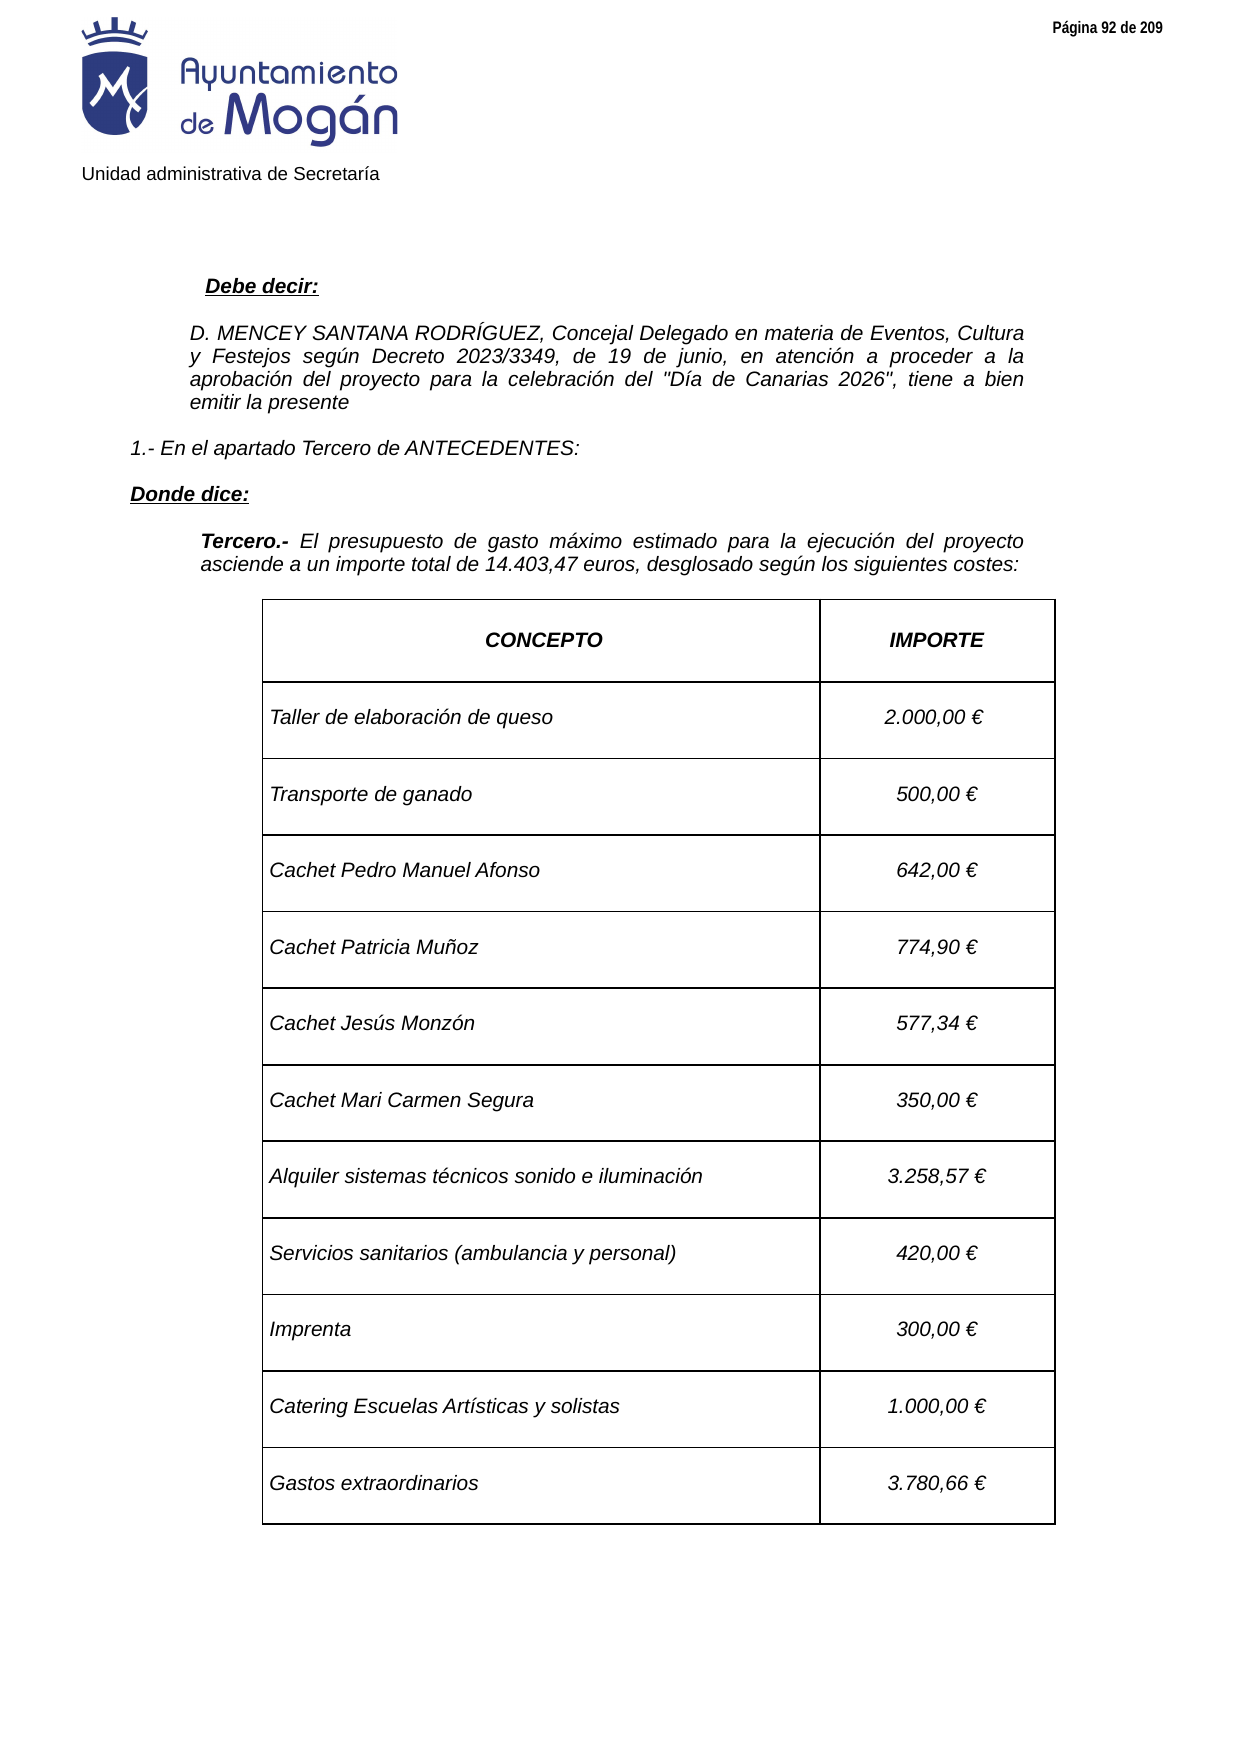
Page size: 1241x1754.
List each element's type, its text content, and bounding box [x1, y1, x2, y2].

table_cell 500,00 € [821, 759, 1054, 834]
table_header CONCEPTO [263, 600, 819, 681]
table_cell 3.258,57 € [821, 1142, 1054, 1217]
table_cell 2.000,00 € [821, 683, 1054, 758]
table_cell Cachet Mari Carmen Segura [263, 1066, 819, 1140]
table_cell 300,00 € [821, 1295, 1054, 1370]
table_cell 420,00 € [821, 1219, 1054, 1293]
table_header IMPORTE [821, 600, 1054, 681]
table_cell 774,90 € [821, 912, 1054, 987]
table_cell 642,00 € [821, 836, 1054, 911]
table_cell 1.000,00 € [821, 1372, 1054, 1447]
table_cell Catering Escuelas Artísticas y solistas [263, 1372, 819, 1447]
picture [81, 17, 398, 153]
table_cell Imprenta [263, 1295, 819, 1370]
text D. MENCEY SANTANA RODRÍGUEZ, Concejal Delegado en materia de Eventos, Cultura y Festejos según Decreto 2023/3349, de 19 de junio, en atención a proceder a la aprobación del proyecto para la celebración del "Día de Canarias 2026", tiene a bien emitir la presente [189, 321, 1027, 414]
table_cell Cachet Patricia Muñoz [263, 912, 819, 987]
text 1.- En el apartado Tercero de ANTECEDENTES: [130, 437, 1110, 460]
table_cell Alquiler sistemas técnicos sonido e iluminación [263, 1142, 819, 1217]
table_cell Transporte de ganado [263, 759, 819, 834]
table_cell Cachet Jesús Monzón [263, 989, 819, 1064]
table_cell 577,34 € [821, 989, 1054, 1064]
table_cell Taller de elaboración de queso [263, 683, 819, 758]
table_cell Gastos extraordinarios [263, 1448, 819, 1523]
table_cell Servicios sanitarios (ambulancia y personal) [263, 1219, 819, 1293]
table_cell 3.780,66 € [821, 1448, 1054, 1523]
text Donde dice: [130, 483, 1110, 506]
table_cell 350,00 € [821, 1066, 1054, 1140]
table_cell Cachet Pedro Manuel Afonso [263, 836, 819, 911]
text Debe decir: [205, 275, 1110, 298]
text Tercero.- El presupuesto de gasto máximo estimado para la ejecución del proyecto asciende a un importe total de 14.403,47 euros, desglosado según los siguientes costes: [200, 529, 1027, 576]
